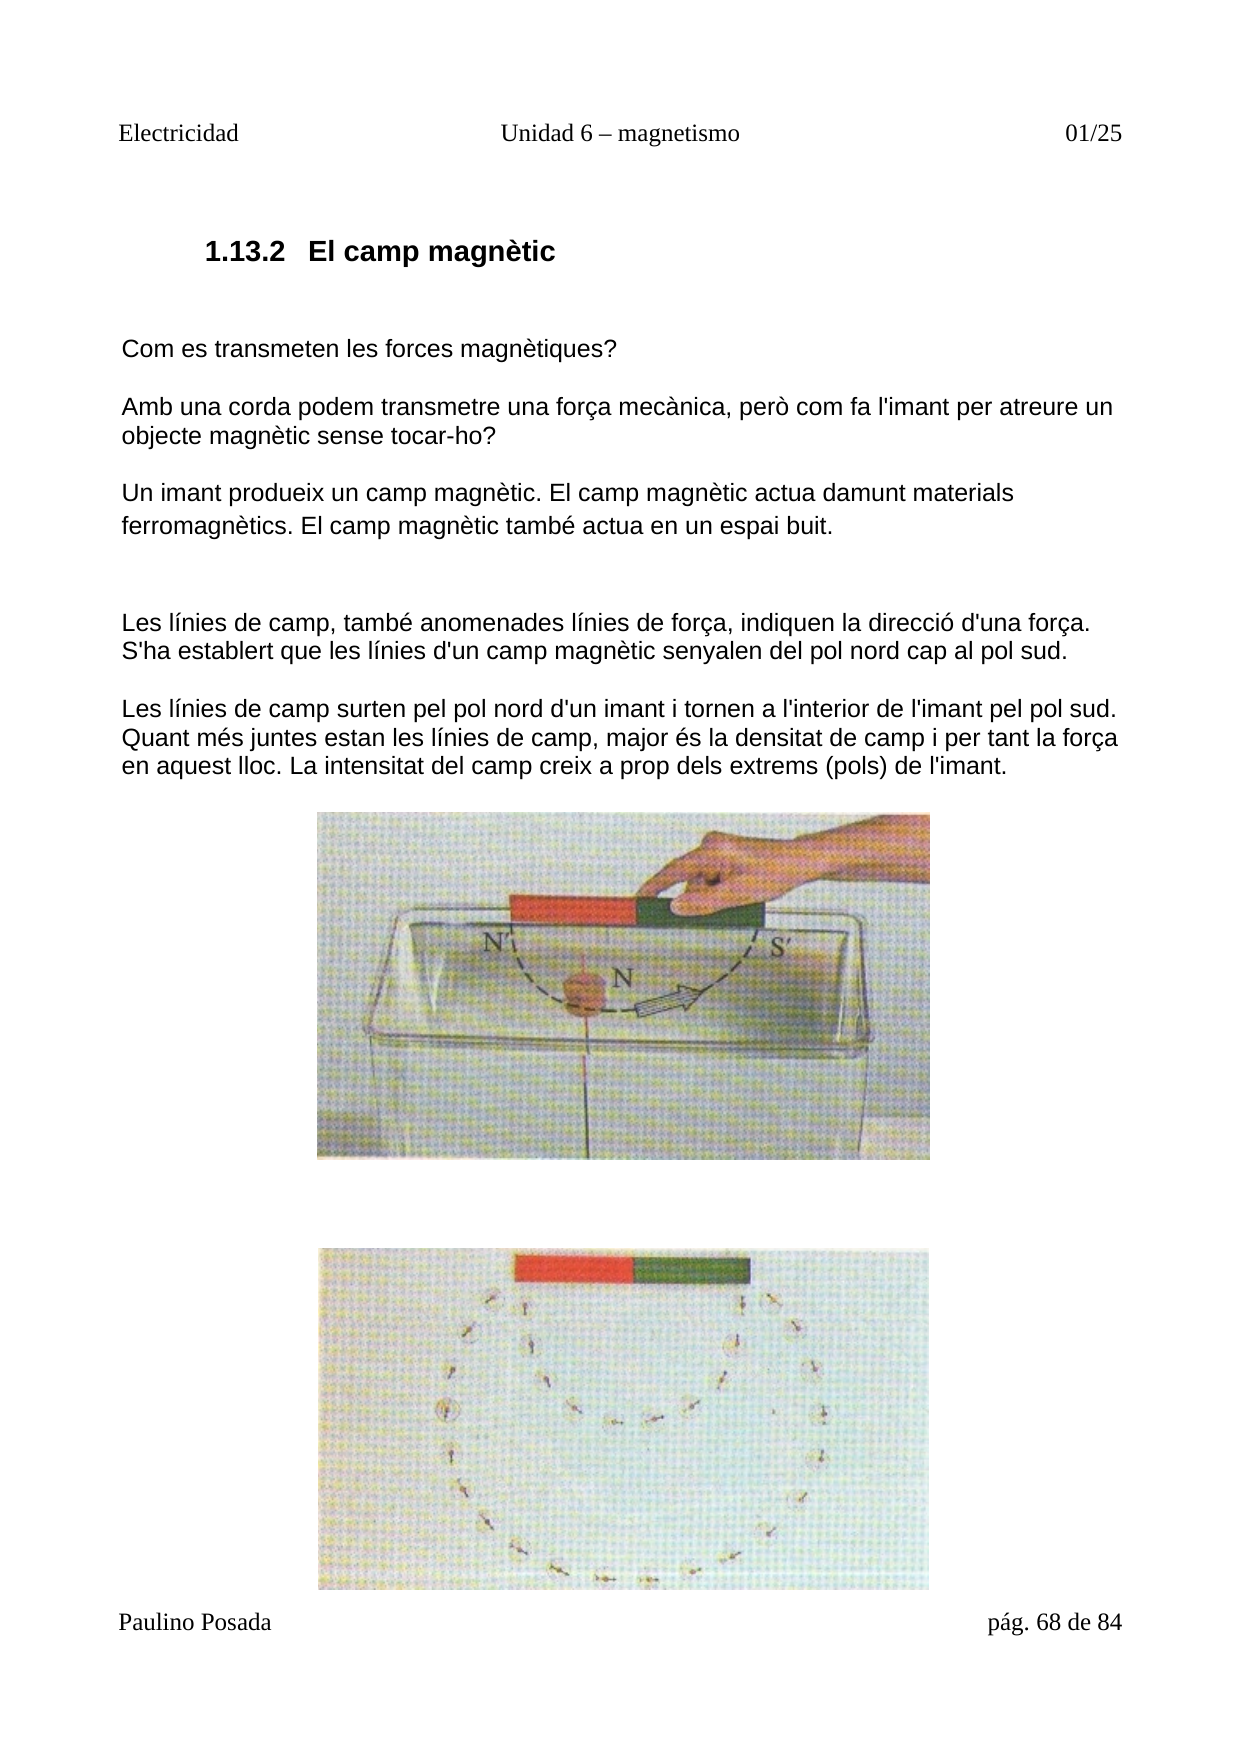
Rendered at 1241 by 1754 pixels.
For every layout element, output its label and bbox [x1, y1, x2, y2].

picture [318, 1248, 929, 1590]
picture [317, 812, 930, 1160]
